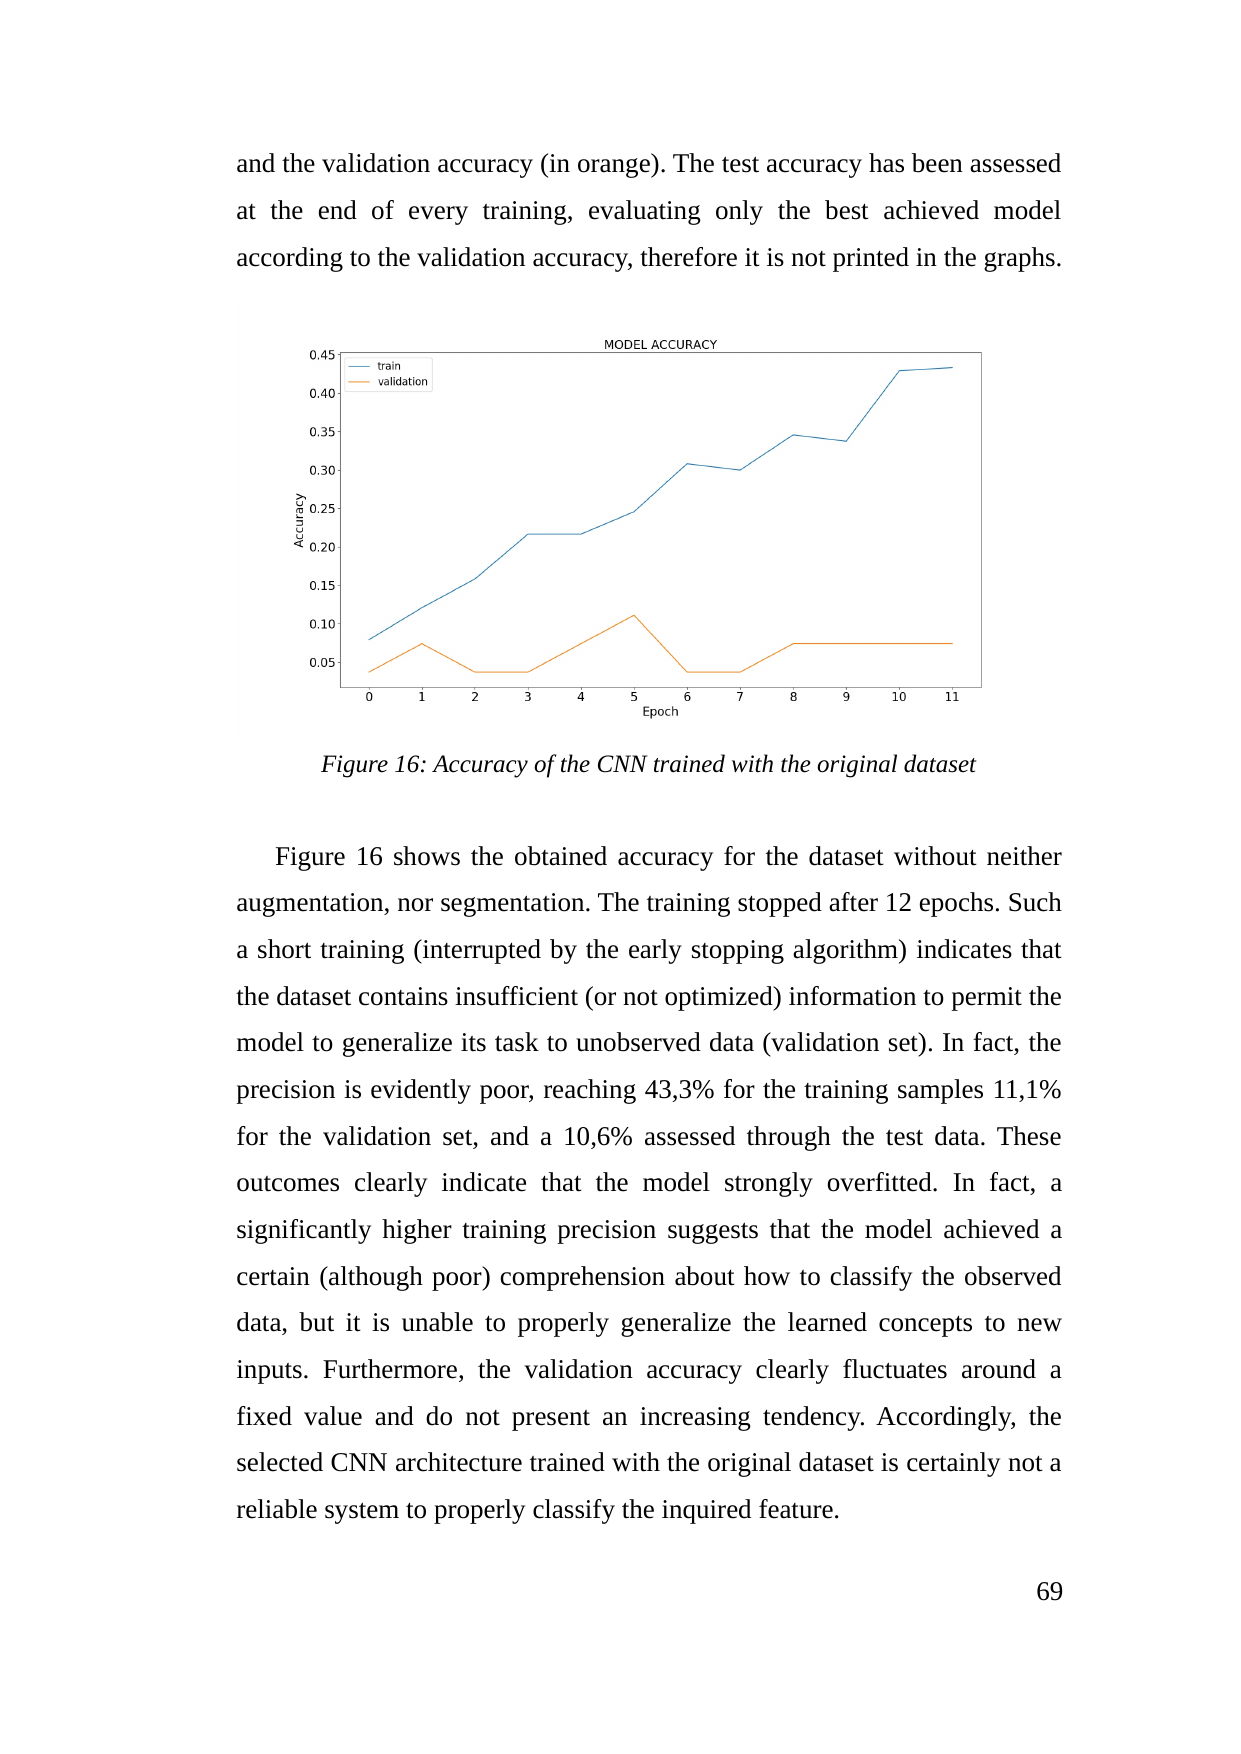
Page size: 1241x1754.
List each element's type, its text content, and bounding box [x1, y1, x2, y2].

text Figure 16 shows the obtained accuracy for the dataset without neither augmentation, nor segmentation. The training stopped after 12 epochs. Such a short training (interrupted by the early stopping algorithm) indicates that the dataset contains insufficient (or not optimized) information to permit the model to generalize its task to unobserved data (validation set). In fact, the precision is evidently poor, reaching 43,3% for the training samples 11,1% for the validation set, and a 10,6% assessed through the test data. These outcomes clearly indicate that the model strongly overfitted. In fact, a significantly higher training precision suggests that the model achieved a certain (although poor) comprehension about how to classify the observed data, but it is unable to properly generalize the learned concepts to new inputs. Furthermore, the validation accuracy clearly fluctuates around a fixed value and do not present an increasing tendency. Accordingly, the selected CNN architecture trained with the original dataset is certainly not a reliable system to properly classify the inquired feature. [236, 840, 1063, 1524]
text and the validation accuracy (in orange). The test accuracy has been assessed at the end of every training, evaluating only the best achieved model according to the validation accuracy, therefore it is not printed in the graphs. [236, 148, 1063, 272]
picture [236, 300, 1063, 735]
text Figure 16: Accuracy of the CNN trained with the original dataset [236, 735, 1063, 778]
